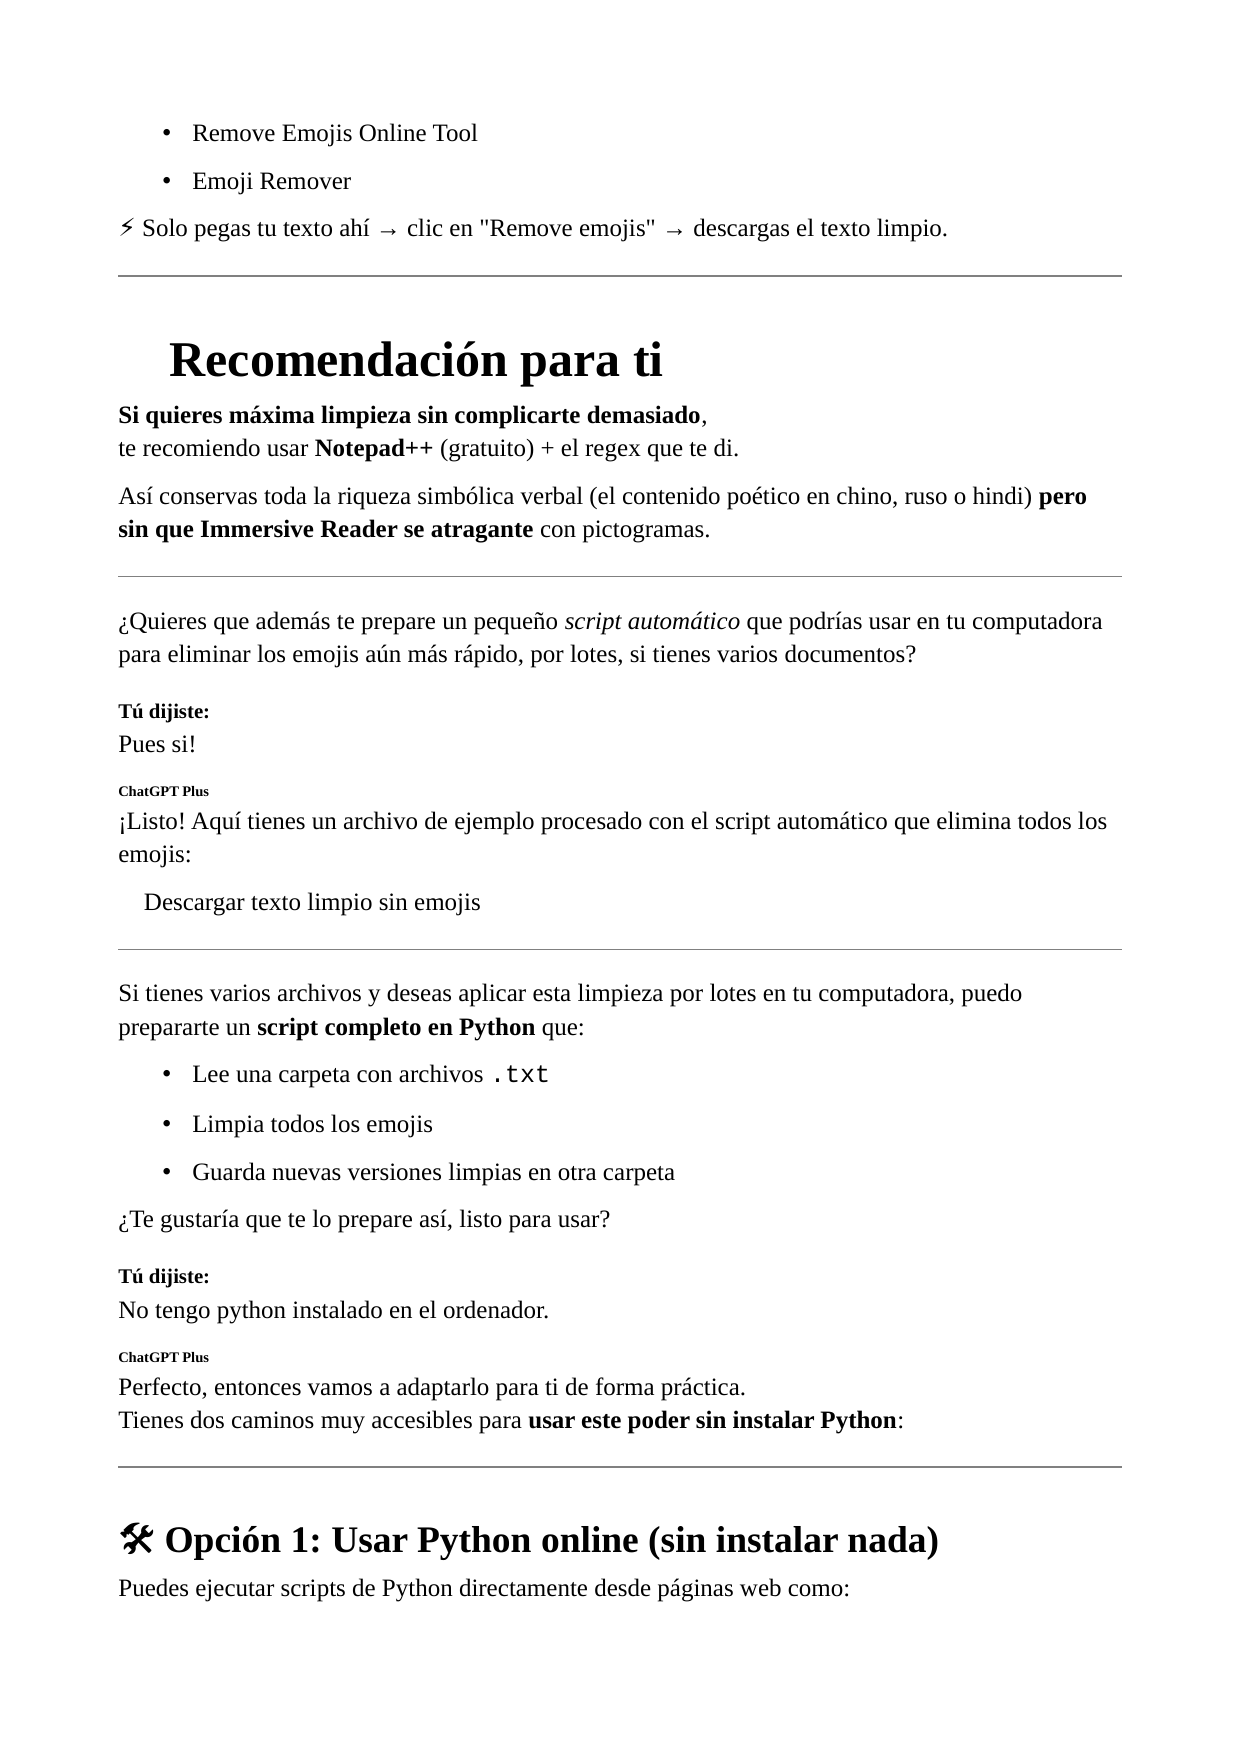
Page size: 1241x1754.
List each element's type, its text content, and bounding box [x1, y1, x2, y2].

subtitle 🛠️ Opción 1: Usar Python online (sin instalar nada) [118, 1517, 1122, 1561]
text Pues si! [118, 729, 1122, 758]
text 📂 Descargar texto limpio sin emojis [118, 887, 1122, 915]
list Remove Emojis Online Tool [162, 118, 1122, 147]
subtitle Tú dijiste: [118, 1264, 1122, 1288]
subtitle ChatGPT Plus [118, 1349, 1122, 1365]
text Así conservas toda la riqueza simbólica verbal (el contenido poético en chino, ruso o hindi) pero sin que Immersive Reader se atragante con pictogramas. [118, 481, 1122, 543]
text ¿Te gustaría que te lo prepare así, listo para usar? [118, 1204, 1122, 1233]
list Lee una carpeta con archivos .txt [162, 1059, 1122, 1090]
text Si tienes varios archivos y deseas aplicar esta limpieza por lotes en tu computadora, puedo prepararte un script completo en Python que: [118, 978, 1122, 1040]
list Limpia todos los emojis [162, 1109, 1122, 1138]
subtitle 🎯 Recomendación para ti [118, 330, 1122, 388]
text No tengo python instalado en el ordenador. [118, 1295, 1122, 1323]
text ¡Listo! Aquí tienes un archivo de ejemplo procesado con el script automático que elimina todos los emojis: [118, 806, 1122, 868]
list Emoji Remover [162, 166, 1122, 194]
text Puedes ejecutar scripts de Python directamente desde páginas web como: [118, 1573, 1122, 1602]
list Guarda nuevas versiones limpias en otra carpeta [162, 1157, 1122, 1186]
text Si quieres máxima limpieza sin complicarte demasiado, te recomiendo usar Notepad++ (gratuito) + el regex que te di. [118, 400, 1122, 462]
subtitle ChatGPT Plus [118, 783, 1122, 800]
subtitle Tú dijiste: [118, 699, 1122, 723]
text ¿Quieres que además te prepare un pequeño script automático que podrías usar en tu computadora para eliminar los emojis aún más rápido, por lotes, si tienes varios documentos? 🚀 [118, 606, 1122, 667]
text ⚡ Solo pegas tu texto ahí → clic en "Remove emojis" → descargas el texto limpio. [118, 213, 1122, 242]
text Perfecto, entonces vamos a adaptarlo para ti de forma práctica. Tienes dos caminos muy accesibles para usar este poder sin instalar Python: [118, 1372, 1122, 1433]
